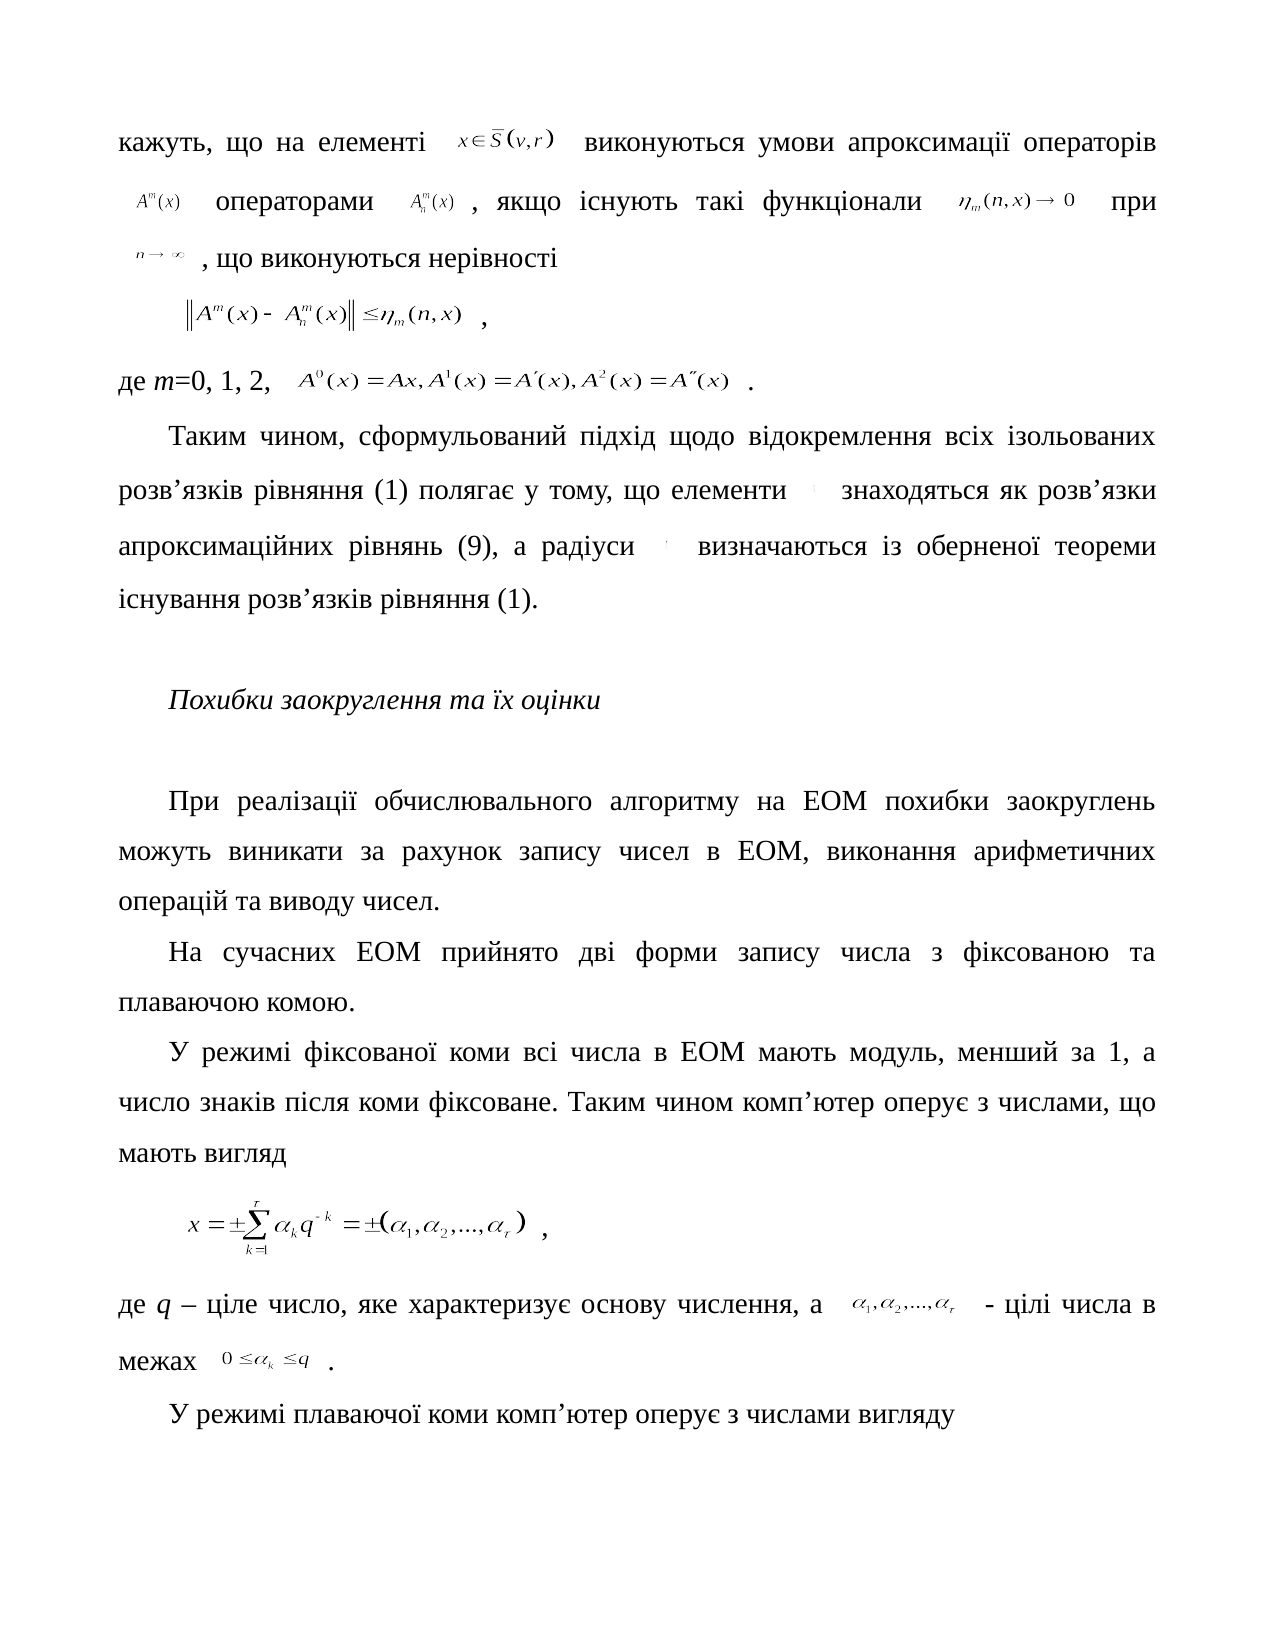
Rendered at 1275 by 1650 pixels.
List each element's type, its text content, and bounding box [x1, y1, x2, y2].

text , [541, 1185, 1157, 1266]
text На сучасних ЕОМ прийнято дві форми запису числа з фіксованою та плаваючою комою. [118, 934, 1157, 1017]
text [118, 289, 168, 341]
text , [481, 289, 1157, 341]
text У режимі фіксованої коми всі числа в ЕОМ мають модуль, менший за 1, а число знаків після коми фіксоване. Таким чином комп’ютер оперує з числами, що мають вигляд [118, 1034, 1157, 1168]
text кажуть, що на елементі виконуються умови апроксимації операторів операторами , якщо існують такі функціонали при , що виконуються нерівності [118, 118, 1157, 272]
text У режимі плаваючої коми комп’ютер оперує з числами вигляду [118, 1396, 1157, 1429]
text Похибки заокруглення та їх оцінки [118, 682, 1157, 716]
text При реалізації обчислювального алгоритму на ЕОМ похибки заокруглень можуть виникати за рахунок запису чисел в ЕОМ, виконання арифметичних операцій та виводу чисел. [118, 783, 1157, 917]
text [118, 1185, 168, 1266]
text де m=0, 1, 2, [118, 358, 278, 402]
text де q – ціле число, яке характеризує основу числення, а - цілі числа в межах . [118, 1283, 1157, 1379]
text Таким чином, сформульований підхід щодо відокремлення всіх ізольованих розв’язків рівняння (1) полягає у тому, що елементи знаходяться як розв’язки апроксимаційних рівнянь (9), а радіуси визначаються із оберненої теореми існування розв’язків рівняння (1). [118, 418, 1157, 615]
text . [747, 358, 1157, 402]
